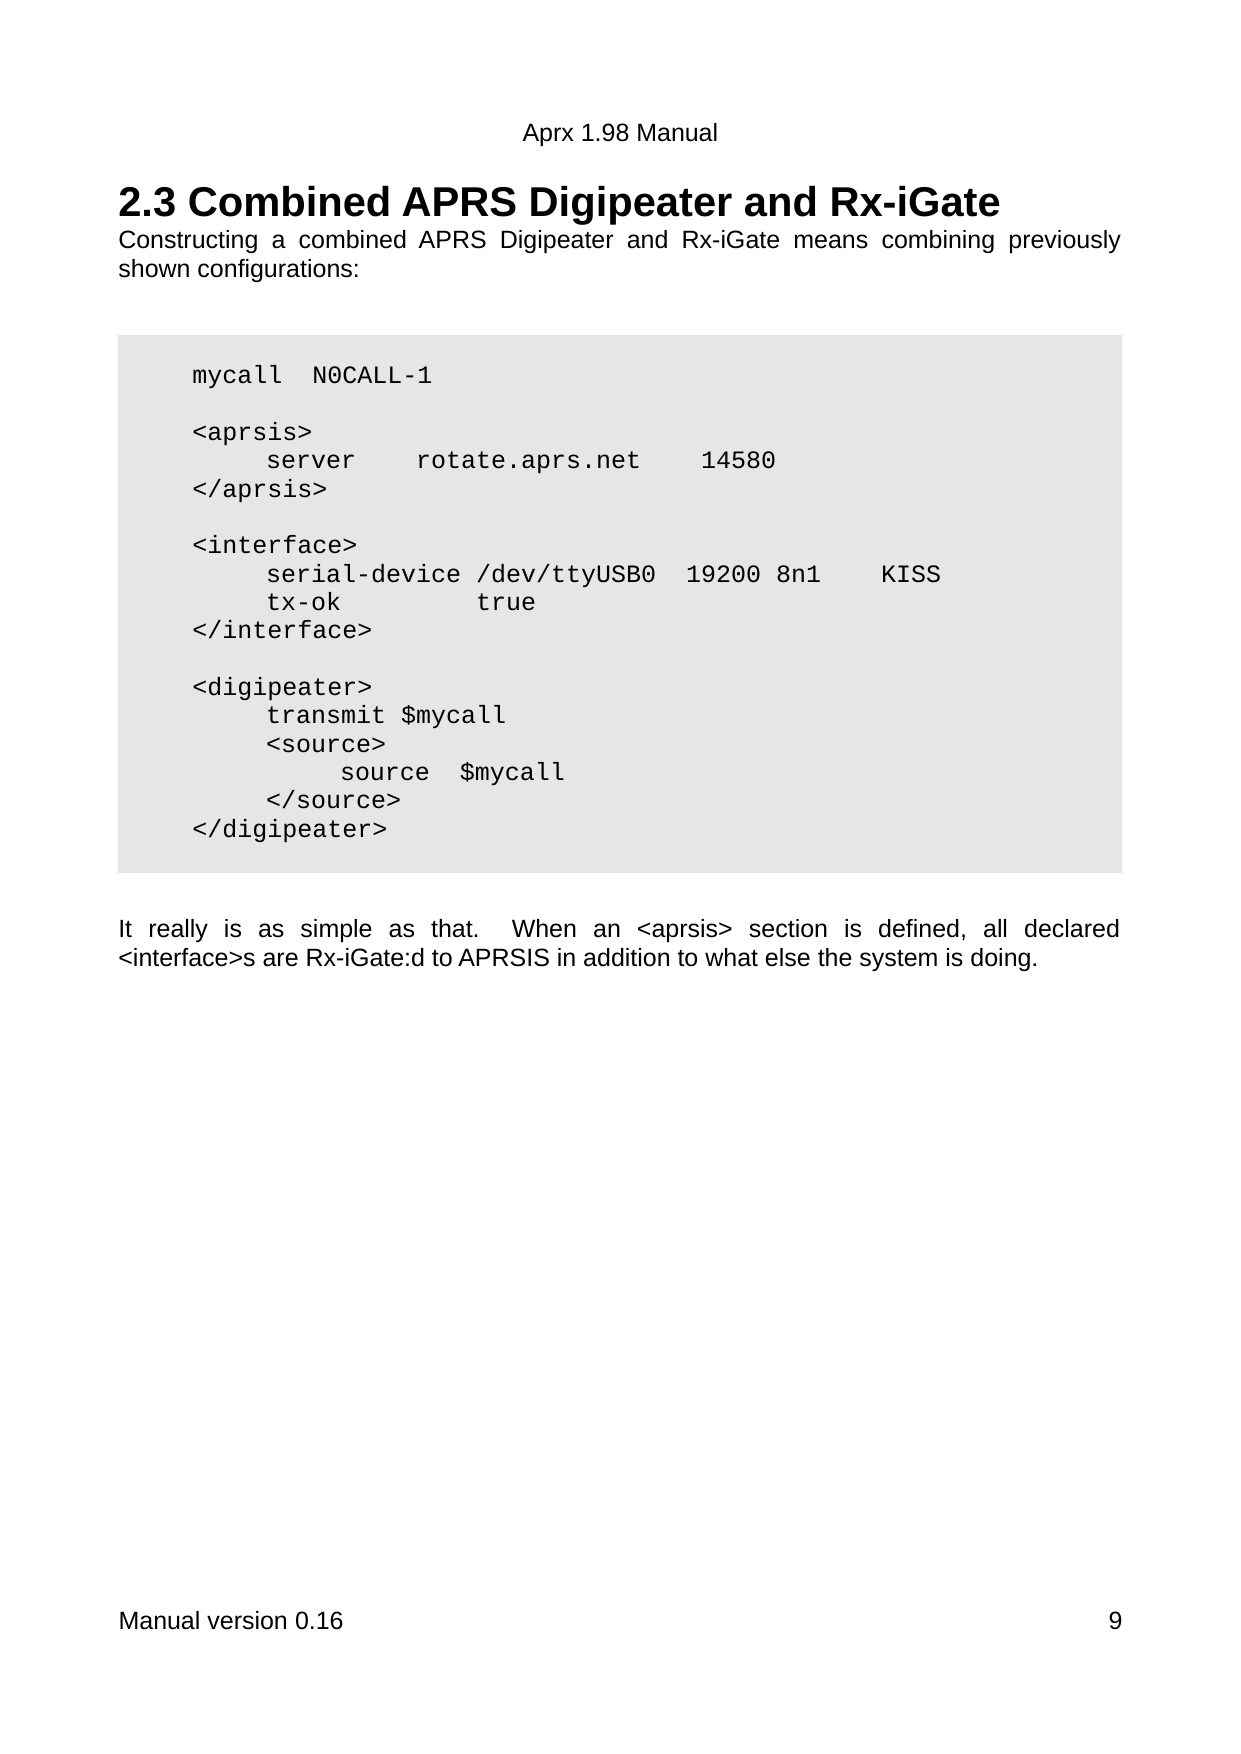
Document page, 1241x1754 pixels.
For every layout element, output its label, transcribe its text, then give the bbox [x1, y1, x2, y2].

text <source> [118, 731, 1122, 760]
text <interface> [118, 533, 1122, 561]
text serial-device /dev/ttyUSB0 19200 8n1 KISS [118, 561, 1122, 590]
text source $mycall [118, 760, 1122, 788]
text <digipeater> [118, 675, 1122, 703]
text </digipeater> [118, 816, 1122, 845]
text tx-ok true [118, 590, 1122, 618]
text </aprsis> [118, 476, 1122, 505]
text transmit $mycall [118, 703, 1122, 731]
text </interface> [118, 618, 1122, 646]
text Constructing a combined APRS Digipeater and Rx-iGate means combining previously shown configurations: [118, 225, 1122, 282]
text <aprsis> [118, 420, 1122, 448]
text It really is as simple as that. When an <aprsis> section is defined, all declared <interface>s are Rx-iGate:d to APRSIS in addition to what else the system is doing. [118, 914, 1122, 972]
text mycall N0CALL-1 [118, 363, 1122, 391]
text server rotate.aprs.net 14580 [118, 448, 1122, 476]
text </source> [118, 788, 1122, 816]
subtitle Combined APRS Digipeater and Rx-iGate [118, 177, 1122, 225]
